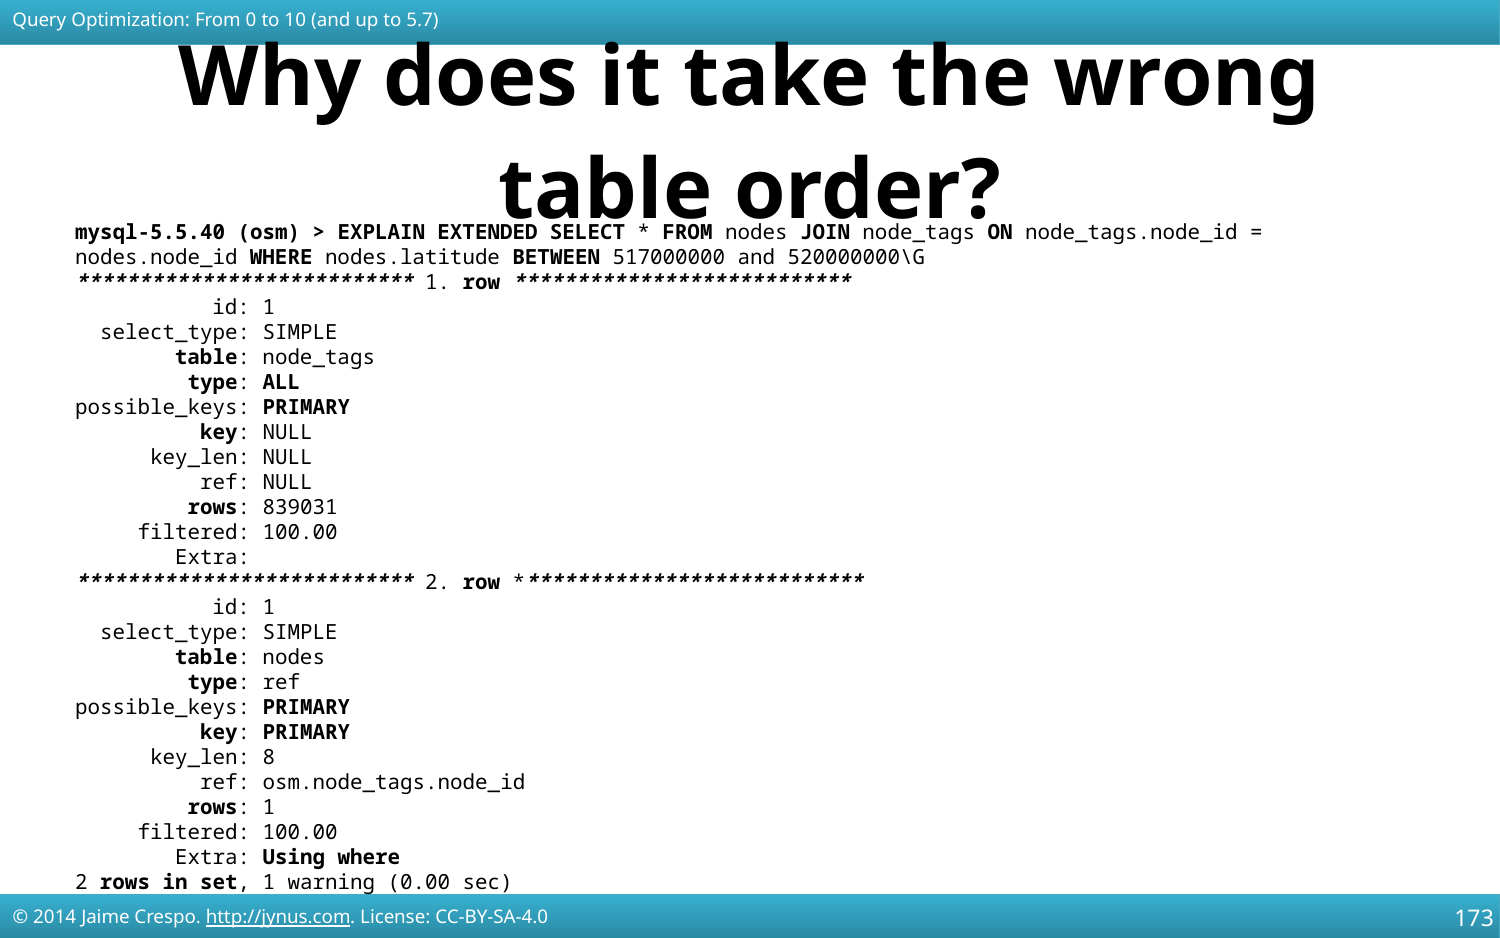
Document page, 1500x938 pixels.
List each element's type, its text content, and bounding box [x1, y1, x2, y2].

list mysql-5.5.40 (osm) > EXPLAIN EXTENDED SELECT * FROM nodes JOIN node_tags ON node_tags.node_id = nodes.node_id WHERE nodes.latitude BETWEEN 517000000 and 520000000\G *************************** 1. row *************************** id: 1 select_type: SIMPLE table: node_tags type: ALL possible_keys: PRIMARY key: NULL key_len: NULL ref: NULL rows: 839031 filtered: 100.00 Extra: *************************** 2. row **************************** id: 1 select_type: SIMPLE table: nodes type: ref possible_keys: PRIMARY key: PRIMARY key_len: 8 ref: osm.node_tags.node_id rows: 1 filtered: 100.00 Extra: Using where 2 rows in set, 1 warning (0.00 sec) [75, 218, 1425, 876]
title Why does it take the wrong table order? [75, 36, 1425, 218]
slide_number [1389, 896, 1490, 935]
